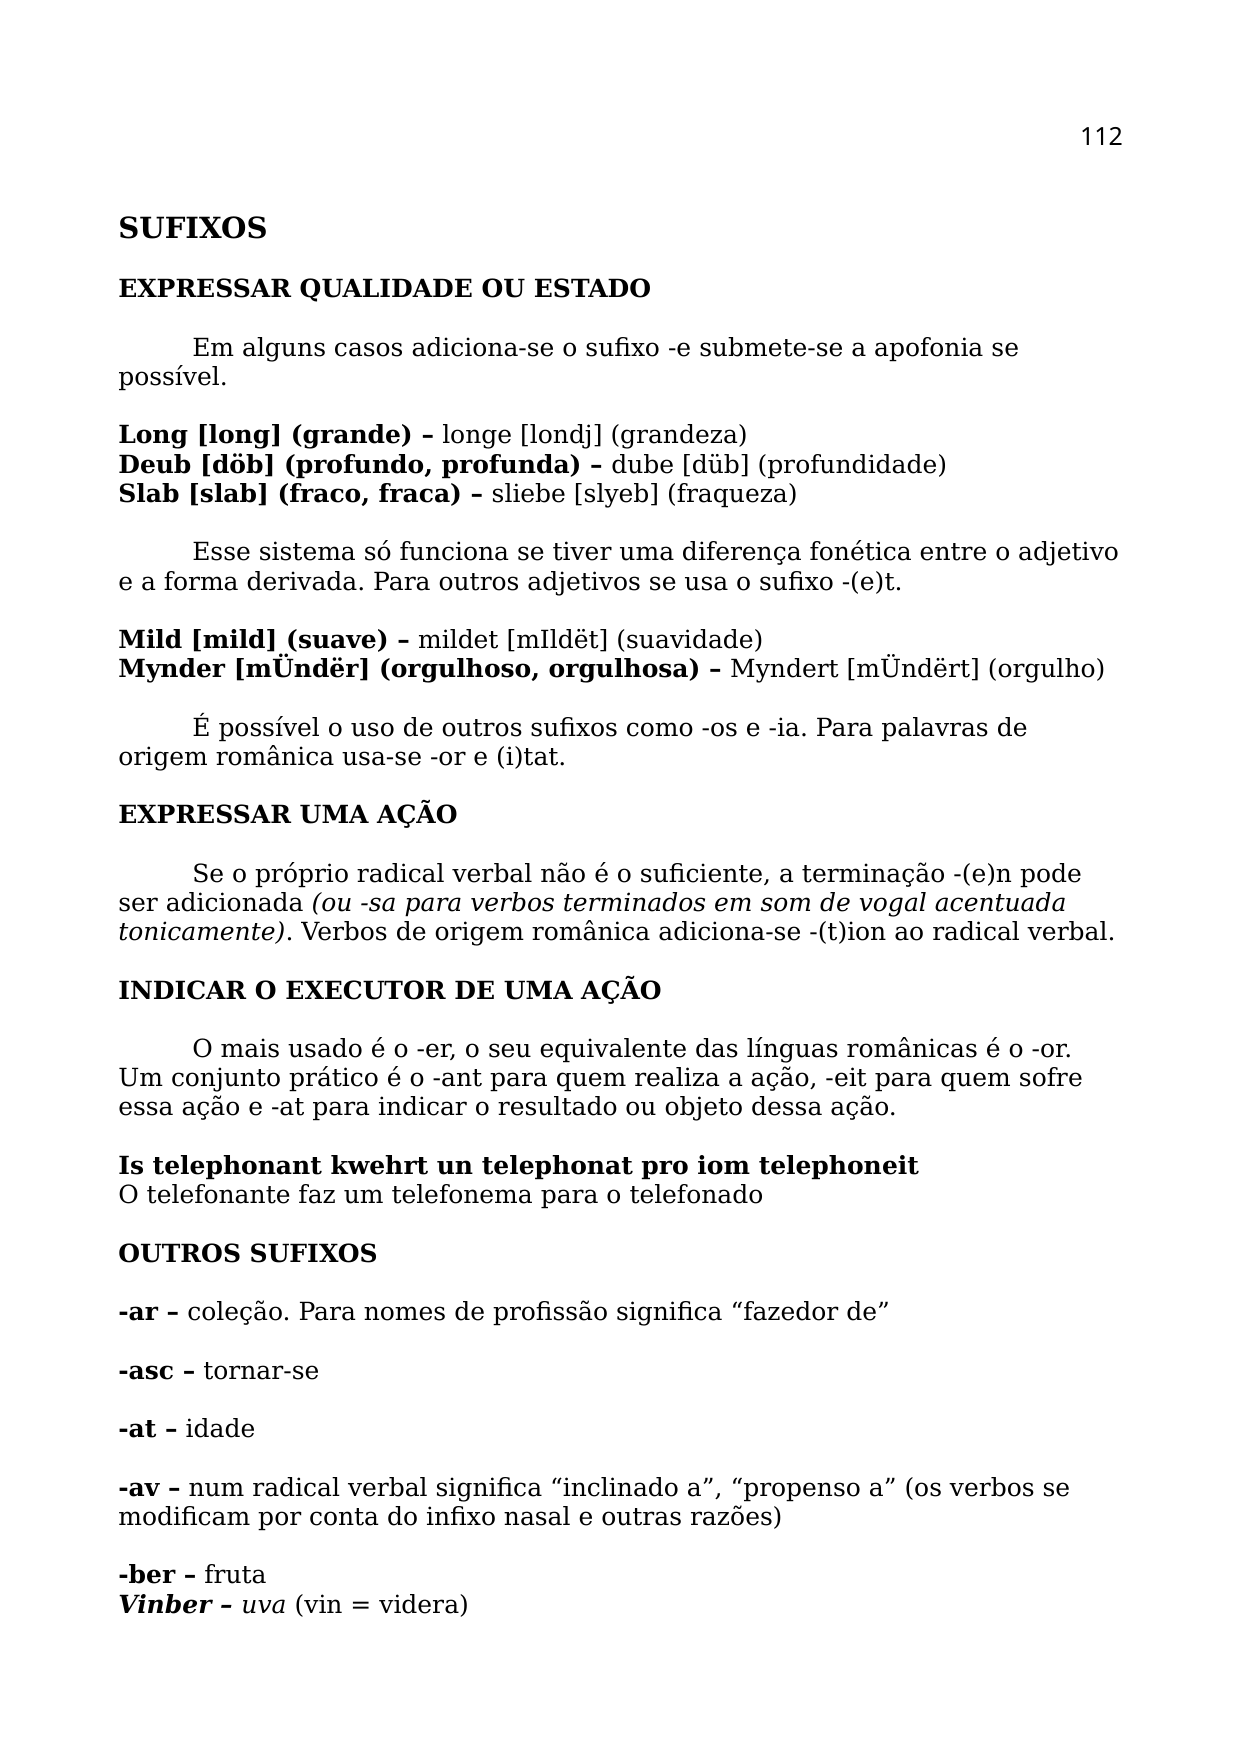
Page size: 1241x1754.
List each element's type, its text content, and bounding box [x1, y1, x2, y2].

text Esse sistema só funciona se tiver uma diferença fonética entre o adjetivo e a forma derivada. Para outros adjetivos se usa o sufixo -(e)t. [118, 538, 1123, 596]
text Is telephonant kwehrt un telephonat pro iom telephoneit [118, 1151, 1123, 1180]
text -ber – fruta [118, 1561, 1123, 1590]
subtitle EXPRESSAR QUALIDADE OU ESTADO [118, 274, 1123, 304]
text Slab [slab] (fraco, fraca) – sliebe [slyeb] (fraqueza) [118, 479, 1123, 508]
text Em alguns casos adiciona-se o sufixo -e submete-se a apofonia se possível. [118, 333, 1123, 391]
text -asc – tornar-se [118, 1356, 1123, 1385]
subtitle INDICAR O EXECUTOR DE UMA AÇÃO [118, 976, 1123, 1005]
text Se o próprio radical verbal não é o suficiente, a terminação -(e)n pode ser adicionada (ou -sa para verbos terminados em som de vogal acentuada tonicamente). Verbos de origem românica adiciona-se -(t)ion ao radical verbal. [118, 859, 1123, 947]
text Mynder [mÜndër] (orgulhoso, orgulhosa) – Myndert [mÜndërt] (orgulho) [118, 654, 1123, 684]
text É possível o uso de outros sufixos como -os e -ia. Para palavras de origem românica usa-se -or e (i)tat. [118, 713, 1123, 771]
subtitle OUTROS SUFIXOS [118, 1239, 1123, 1268]
text Mild [mild] (suave) – mildet [mIldët] (suavidade) [118, 625, 1123, 654]
text O mais usado é o -er, o seu equivalente das línguas românicas é o -or. Um conjunto prático é o -ant para quem realiza a ação, -eit para quem sofre essa ação e -at para indicar o resultado ou objeto dessa ação. [118, 1034, 1123, 1122]
text Long [long] (grande) – longe [londj] (grandeza) [118, 420, 1123, 450]
text Deub [döb] (profundo, profunda) – dube [düb] (profundidade) [118, 450, 1123, 479]
subtitle SUFIXOS [118, 211, 1123, 245]
text O telefonante faz um telefonema para o telefonado [118, 1180, 1123, 1209]
text -at – idade [118, 1414, 1123, 1444]
text Vinber – uva (vin = videra) [118, 1590, 1123, 1619]
text -av – num radical verbal significa “inclinado a”, “propenso a” (os verbos se modificam por conta do infixo nasal e outras razões) [118, 1473, 1123, 1531]
text -ar – coleção. Para nomes de profissão significa “fazedor de” [118, 1297, 1123, 1327]
subtitle EXPRESSAR UMA AÇÃO [118, 801, 1123, 830]
